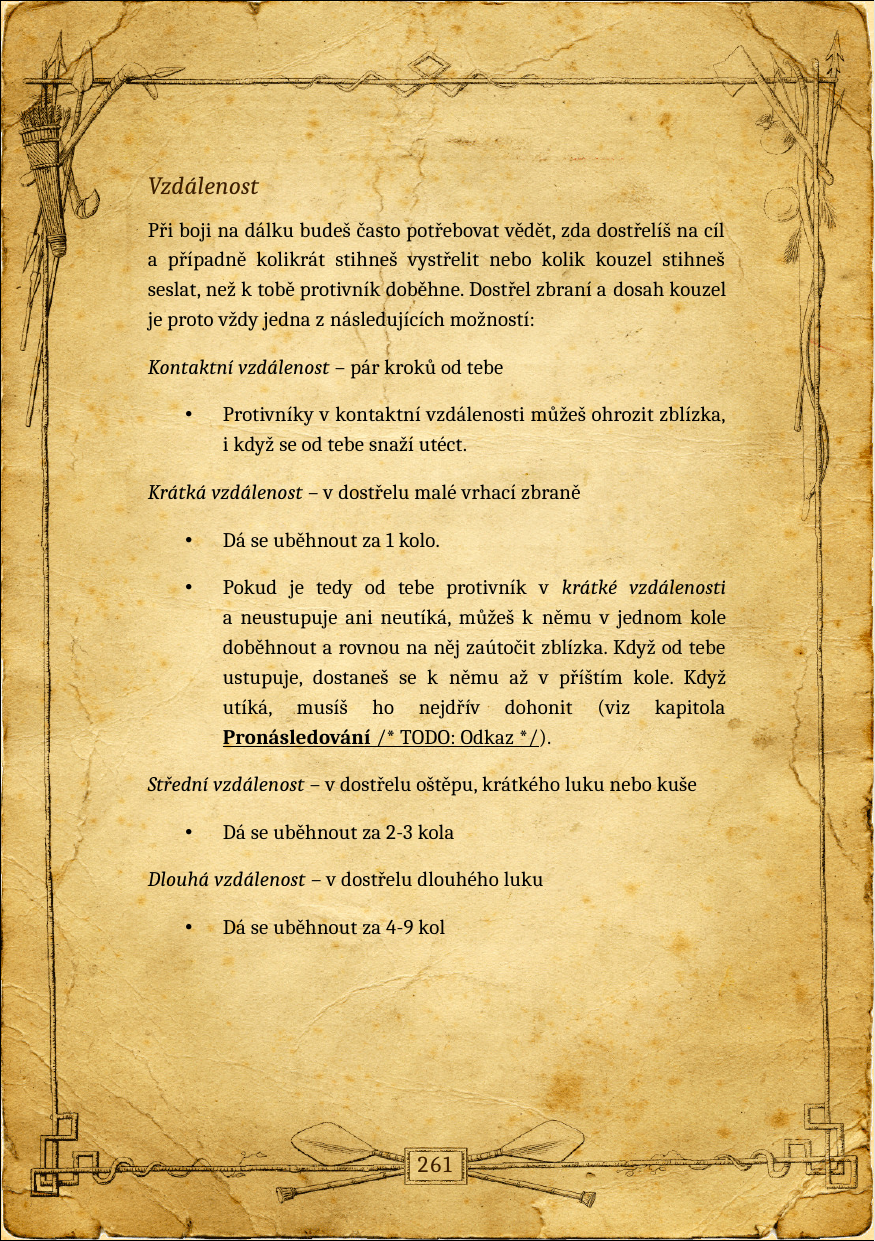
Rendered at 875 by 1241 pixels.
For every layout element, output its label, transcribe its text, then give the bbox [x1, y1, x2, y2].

text Střední vzdálenost – v⁠ dostřelu oštěpu, krátkého luku nebo kuše [148, 773, 726, 797]
text Krátká vzdálenost – v⁠ dostřelu malé vrhací zbraně [148, 481, 726, 504]
list Protivníky v⁠ kontaktní vzdálenosti můžeš ohrozit zblízka, i⁠ když se od tebe snaží utéct. [185, 403, 726, 457]
text Kontaktní vzdálenost – pár kroků od tebe [148, 356, 726, 379]
text Dlouhá vzdálenost – v⁠ dostřelu dlouhého luku [148, 868, 726, 892]
text Při boji na dálku budeš často potřebovat vědět, zda dostřelíš na cíl a⁠ případně kolikrát stihneš vystřelit nebo kolik kouzel stihneš seslat, než k⁠ tobě protivník doběhne. Dostřel zbraní a⁠ dosah kouzel je proto vždy jedna z⁠ následujících možností: [148, 218, 726, 332]
subtitle Vzdálenost [148, 172, 726, 201]
list Dá se uběhnout za 2-3 kola [185, 821, 726, 844]
list Pokud je tedy od tebe protivník v⁠ krátké vzdálenosti a⁠ neustupuje ani neutíká, můžeš k⁠ němu v⁠ jednom kole doběhnout a⁠ rovnou na něj zaútočit zblízka. Když od tebe ustupuje, dostaneš se k⁠ němu až v⁠ příštím kole. Když utíká, musíš ho nejdřív dohonit (viz kapitola Pronásledování /* TODO: Odkaz */). [185, 576, 726, 749]
picture [1, 1, 874, 1240]
list Dá se uběhnout za 1 kolo. [185, 528, 726, 552]
list Dá se uběhnout za 4-9 kol [185, 916, 726, 940]
